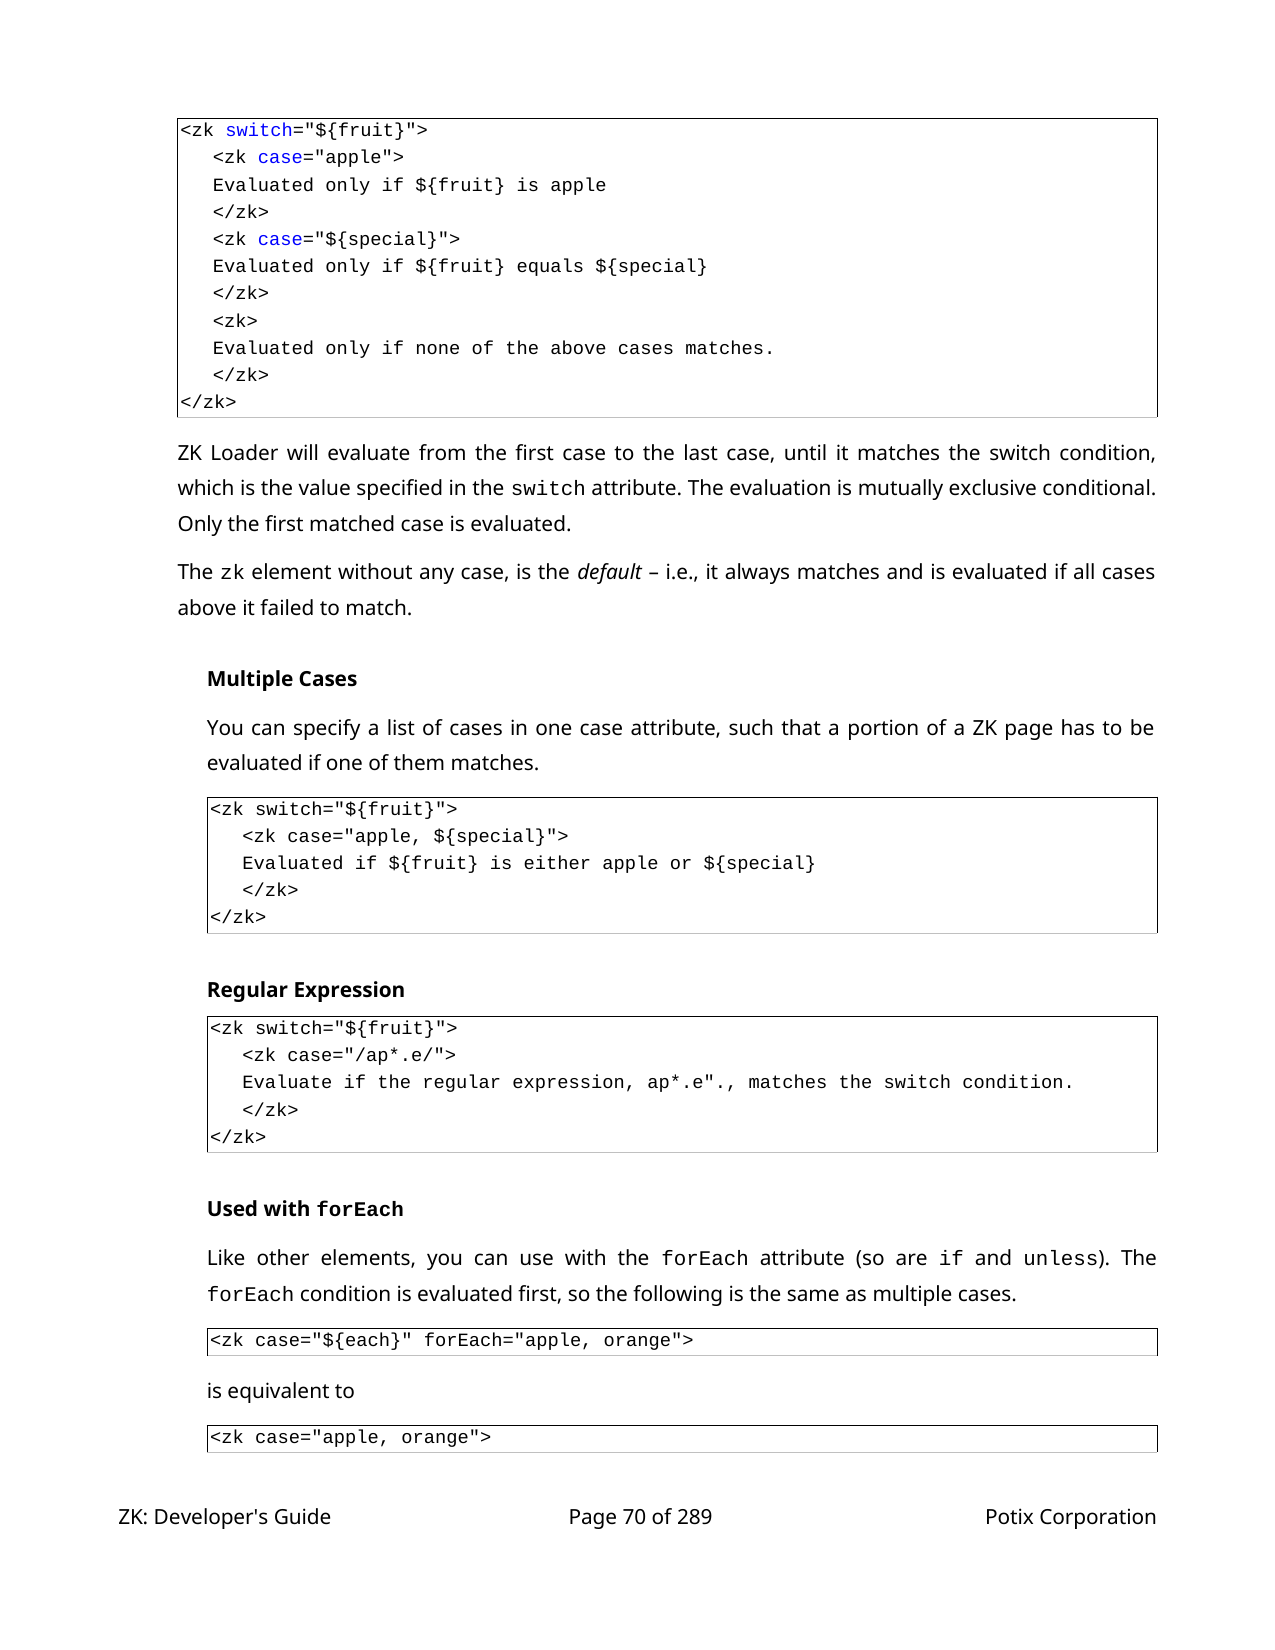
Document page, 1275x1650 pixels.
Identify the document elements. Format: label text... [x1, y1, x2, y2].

text <zk case="apple"> [178, 145, 1157, 169]
subtitle Multiple Cases [207, 664, 1157, 692]
text Evaluated only if ${fruit} is apple [178, 172, 1157, 197]
text </zk> [208, 1097, 1157, 1122]
text <zk> [178, 308, 1157, 333]
text </zk> [208, 878, 1157, 902]
text </zk> [208, 905, 1157, 933]
text You can specify a list of cases in one case attribute, such that a portion of a ZK page has to be evaluated if one of them matches. [207, 713, 1157, 776]
text <zk case="apple, orange"> [208, 1426, 1157, 1452]
text <zk case="${special}"> [178, 227, 1157, 251]
text Evaluated if ${fruit} is either apple or ${special} [208, 851, 1157, 875]
text </zk> [178, 363, 1157, 387]
text ZK Loader will evaluate from the first case to the last case, until it matches the switch condition, which is the value specified in the switch attribute. The evaluation is mutually exclusive conditional. Only the first matched case is evaluated. [177, 438, 1157, 537]
text The zk element without any case, is the default – i.e., it always matches and is evaluated if all cases above it failed to match. [177, 557, 1157, 621]
text <zk case="${each}" forEach="apple, orange"> [208, 1329, 1157, 1355]
subtitle Regular Expression [207, 975, 1157, 1003]
text </zk> [178, 281, 1157, 306]
text Evaluate if the regular expression, ap*.e"., matches the switch condition. [208, 1070, 1157, 1094]
text <zk switch="${fruit}"> [178, 119, 1157, 142]
text <zk switch="${fruit}"> [208, 1017, 1157, 1040]
text <zk case="apple, ${special}"> [208, 824, 1157, 848]
text </zk> [178, 390, 1157, 417]
text Evaluated only if none of the above cases matches. [178, 336, 1157, 360]
text </zk> [178, 200, 1157, 224]
text <zk case="/ap*.e/"> [208, 1043, 1157, 1067]
text <zk switch="${fruit}"> [208, 798, 1157, 821]
text Evaluated only if ${fruit} equals ${special} [178, 254, 1157, 278]
subtitle Used with forEach [207, 1194, 1157, 1223]
text is equivalent to [207, 1376, 1157, 1404]
text </zk> [208, 1124, 1157, 1152]
text Like other elements, you can use with the forEach attribute (so are if and unless). The forEach condition is evaluated first, so the following is the same as multiple cases. [207, 1243, 1157, 1308]
